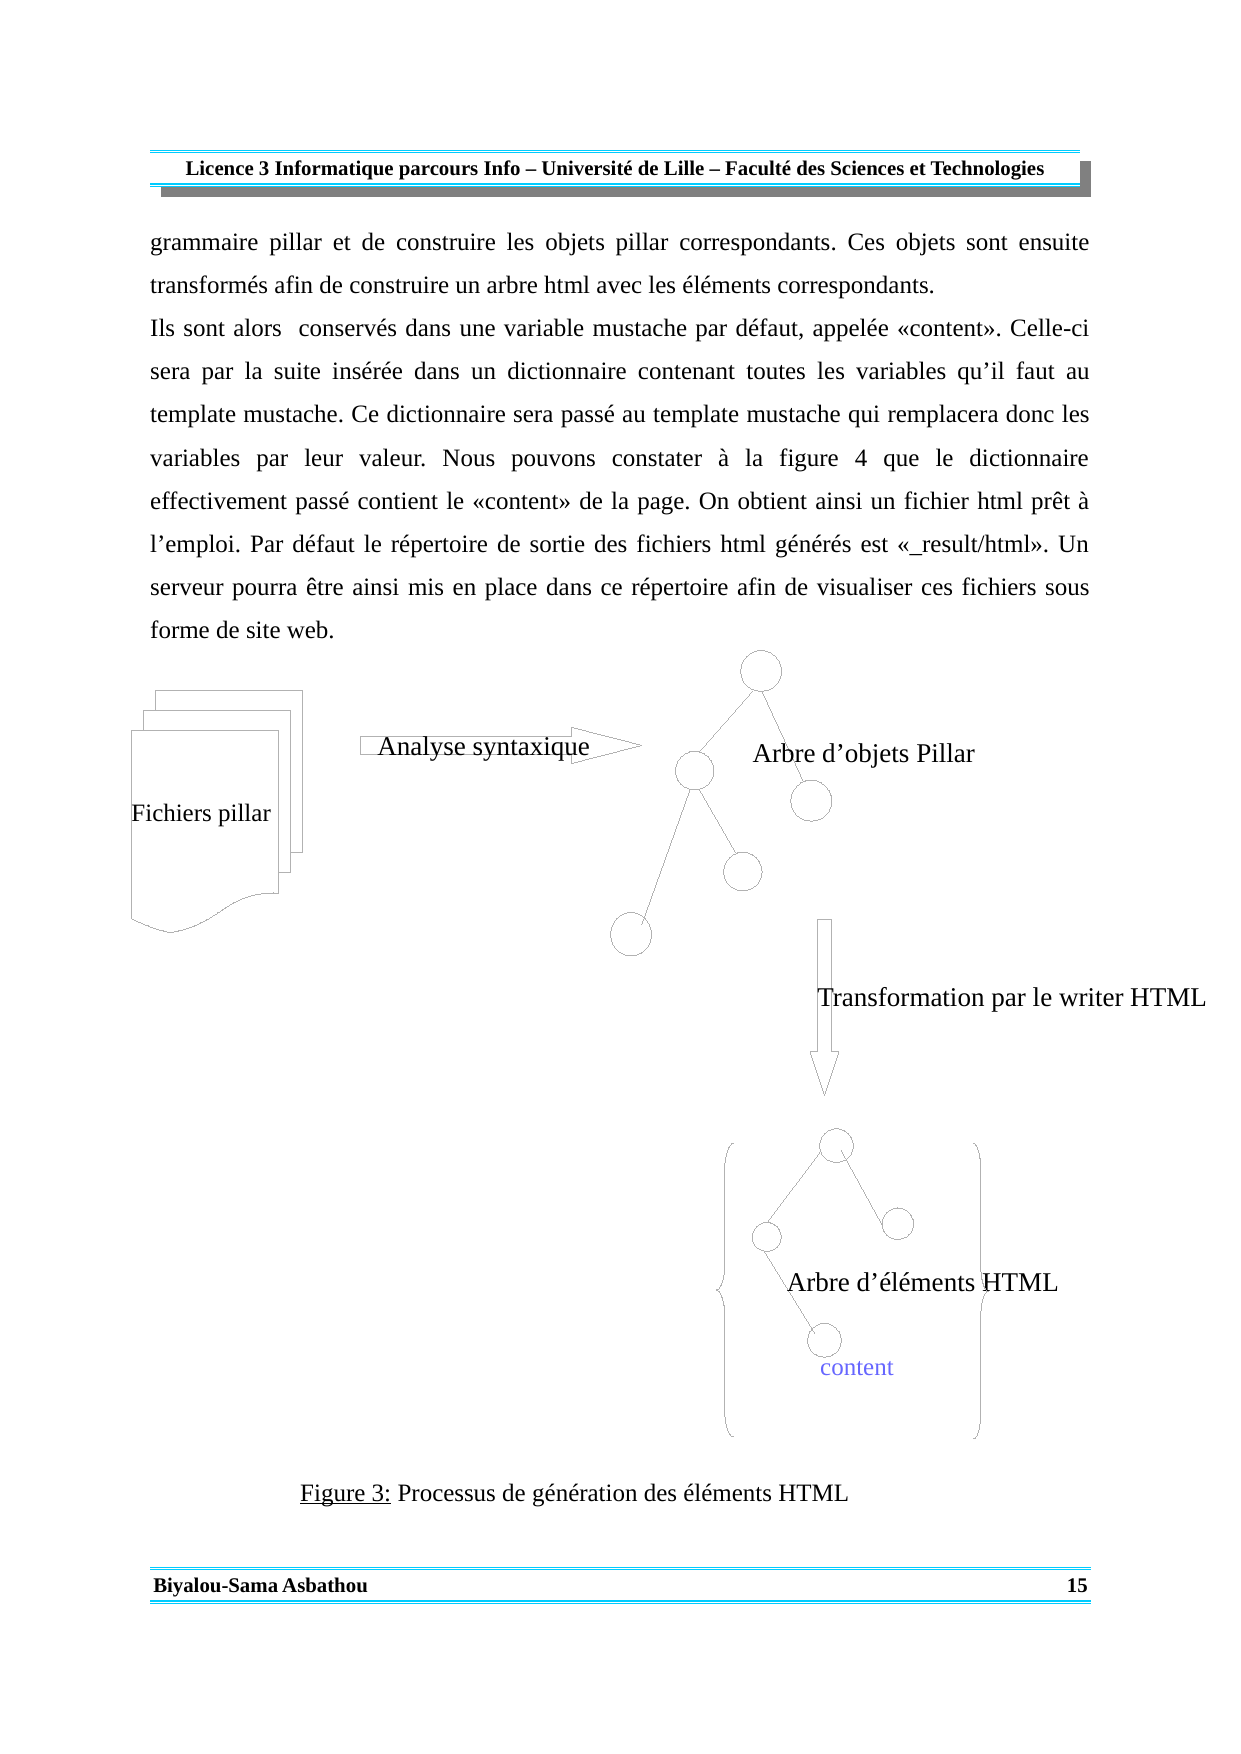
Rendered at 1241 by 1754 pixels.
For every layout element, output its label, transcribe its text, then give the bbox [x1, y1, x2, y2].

text grammaire pillar et de construire les objets pillar correspondants. Ces objets sont ensuite transformés afin de construire un arbre html avec les éléments correspondants. [150, 227, 1091, 299]
text Ils sont alors conservés dans une variable mustache par défaut, appelée «content». Celle-ci sera par la suite insérée dans un dictionnaire contenant toutes les variables qu’il faut au template mustache. Ce dictionnaire sera passé au template mustache qui remplacera donc les variables par leur valeur. Nous pouvons constater à la figure 4 que le dictionnaire effectivement passé contient le «content» de la page. On obtient ainsi un fichier html prêt à l’emploi. Par défaut le répertoire de sortie des fichiers html générés est «_result/html». Un serveur pourra être ainsi mis en place dans ce répertoire afin de visualiser ces fichiers sous forme de site web. [150, 313, 1091, 644]
text Figure 3: Processus de génération des éléments HTML [150, 1478, 1091, 1506]
